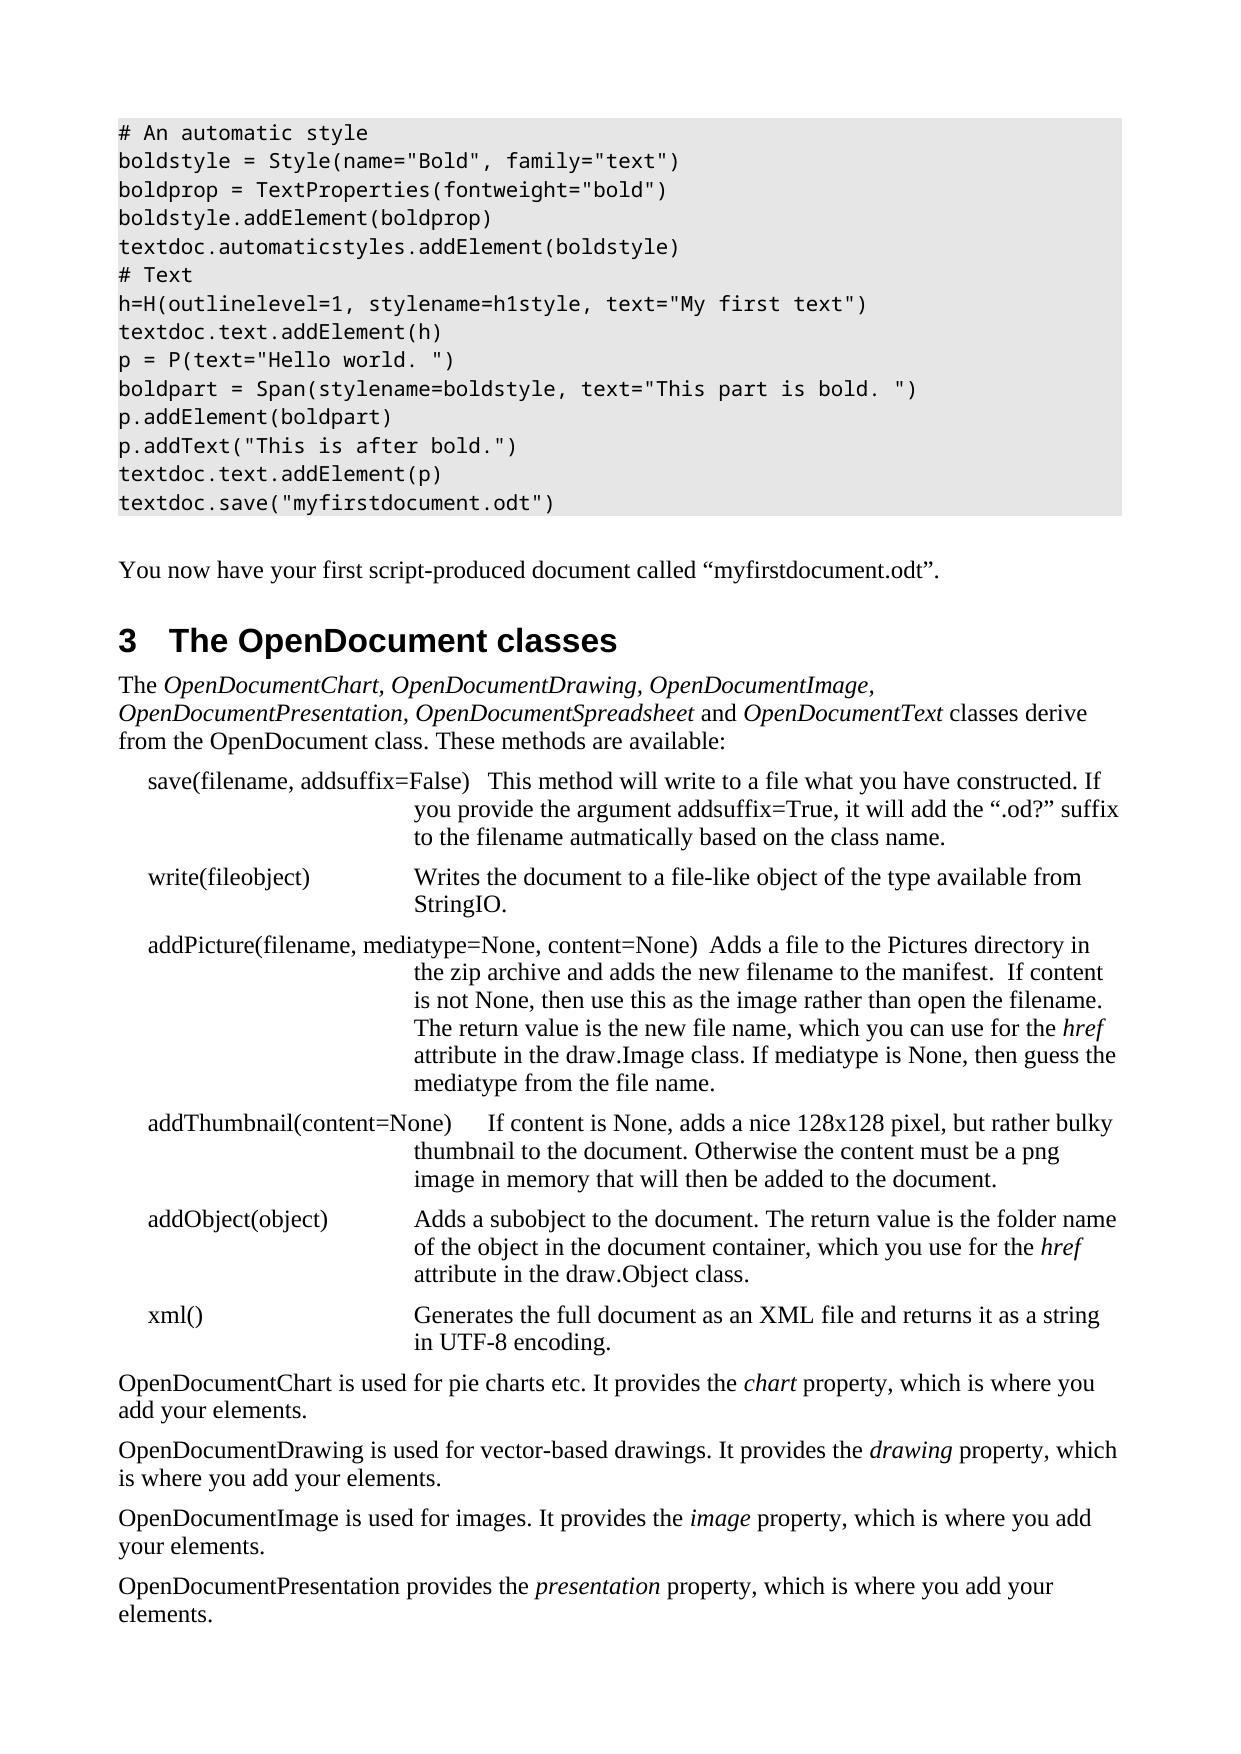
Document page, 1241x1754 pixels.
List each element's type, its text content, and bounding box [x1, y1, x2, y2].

list xml() Generates the full document as an XML file and returns it as a string in UTF-8 encoding. [148, 1301, 1122, 1356]
text textdoc.automaticstyles.addElement(boldstyle) [118, 232, 1122, 260]
list addPicture(filename, mediatype=None, content=None) Adds a file to the Pictures directory in the zip archive and adds the new filename to the manifest. If content is not None, then use this as the image rather than open the filename. The return value is the new file name, which you can use for the href attribute in the draw.Image class. If mediatype is None, then guess the mediatype from the file name. [148, 931, 1122, 1097]
text OpenDocumentDrawing is used for vector-based drawings. It provides the drawing property, which is where you add your elements. [118, 1437, 1122, 1492]
text textdoc.text.addElement(h) [118, 317, 1122, 346]
text h=H(outlinelevel=1, stylename=h1style, text="My first text") [118, 289, 1122, 317]
text p.addElement(boldpart) [118, 402, 1122, 431]
list write(fileobject) Writes the document to a file-like object of the type available from StringIO. [148, 863, 1122, 918]
text boldstyle = Style(name="Bold", family="text") [118, 147, 1122, 175]
text p = P(text="Hello world. ") [118, 346, 1122, 374]
text # An automatic style [118, 118, 1122, 147]
list addThumbnail(content=None) If content is None, adds a nice 128x128 pixel, but rather bulky thumbnail to the document. Otherwise the content must be a png image in memory that will then be added to the document. [148, 1109, 1122, 1193]
text OpenDocumentPresentation provides the presentation property, which is where you add your elements. [118, 1572, 1122, 1628]
text p.addText("This is after bold.") [118, 431, 1122, 459]
text boldstyle.addElement(boldprop) [118, 203, 1122, 232]
text OpenDocumentChart is used for pie charts etc. It provides the chart property, which is where you add your elements. [118, 1369, 1122, 1424]
text boldpart = Span(stylename=boldstyle, text="This part is bold. ") [118, 374, 1122, 402]
text You now have your first script-produced document called “myfirstdocument.odt”. [118, 556, 1122, 584]
text textdoc.text.addElement(p) [118, 459, 1122, 488]
list addObject(object) Adds a subobject to the document. The return value is the folder name of the object in the document container, which you use for the href attribute in the draw.Object class. [148, 1205, 1122, 1288]
text The OpenDocumentChart, OpenDocumentDrawing, OpenDocumentImage, OpenDocumentPresentation, OpenDocumentSpreadsheet and OpenDocumentText classes derive from the OpenDocument class. These methods are available: [118, 672, 1122, 755]
text textdoc.save("myfirstdocument.odt") [118, 488, 1122, 516]
text boldprop = TextProperties(fontweight="bold") [118, 175, 1122, 203]
list save(filename, addsuffix=False) This method will write to a file what you have constructed. If you provide the argument addsuffix=True, it will add the “.od?” suffix to the filename autmatically based on the class name. [148, 767, 1122, 850]
text OpenDocumentImage is used for images. It provides the image property, which is where you add your elements. [118, 1504, 1122, 1560]
subtitle The OpenDocument classes [118, 622, 1122, 659]
text # Text [118, 260, 1122, 289]
